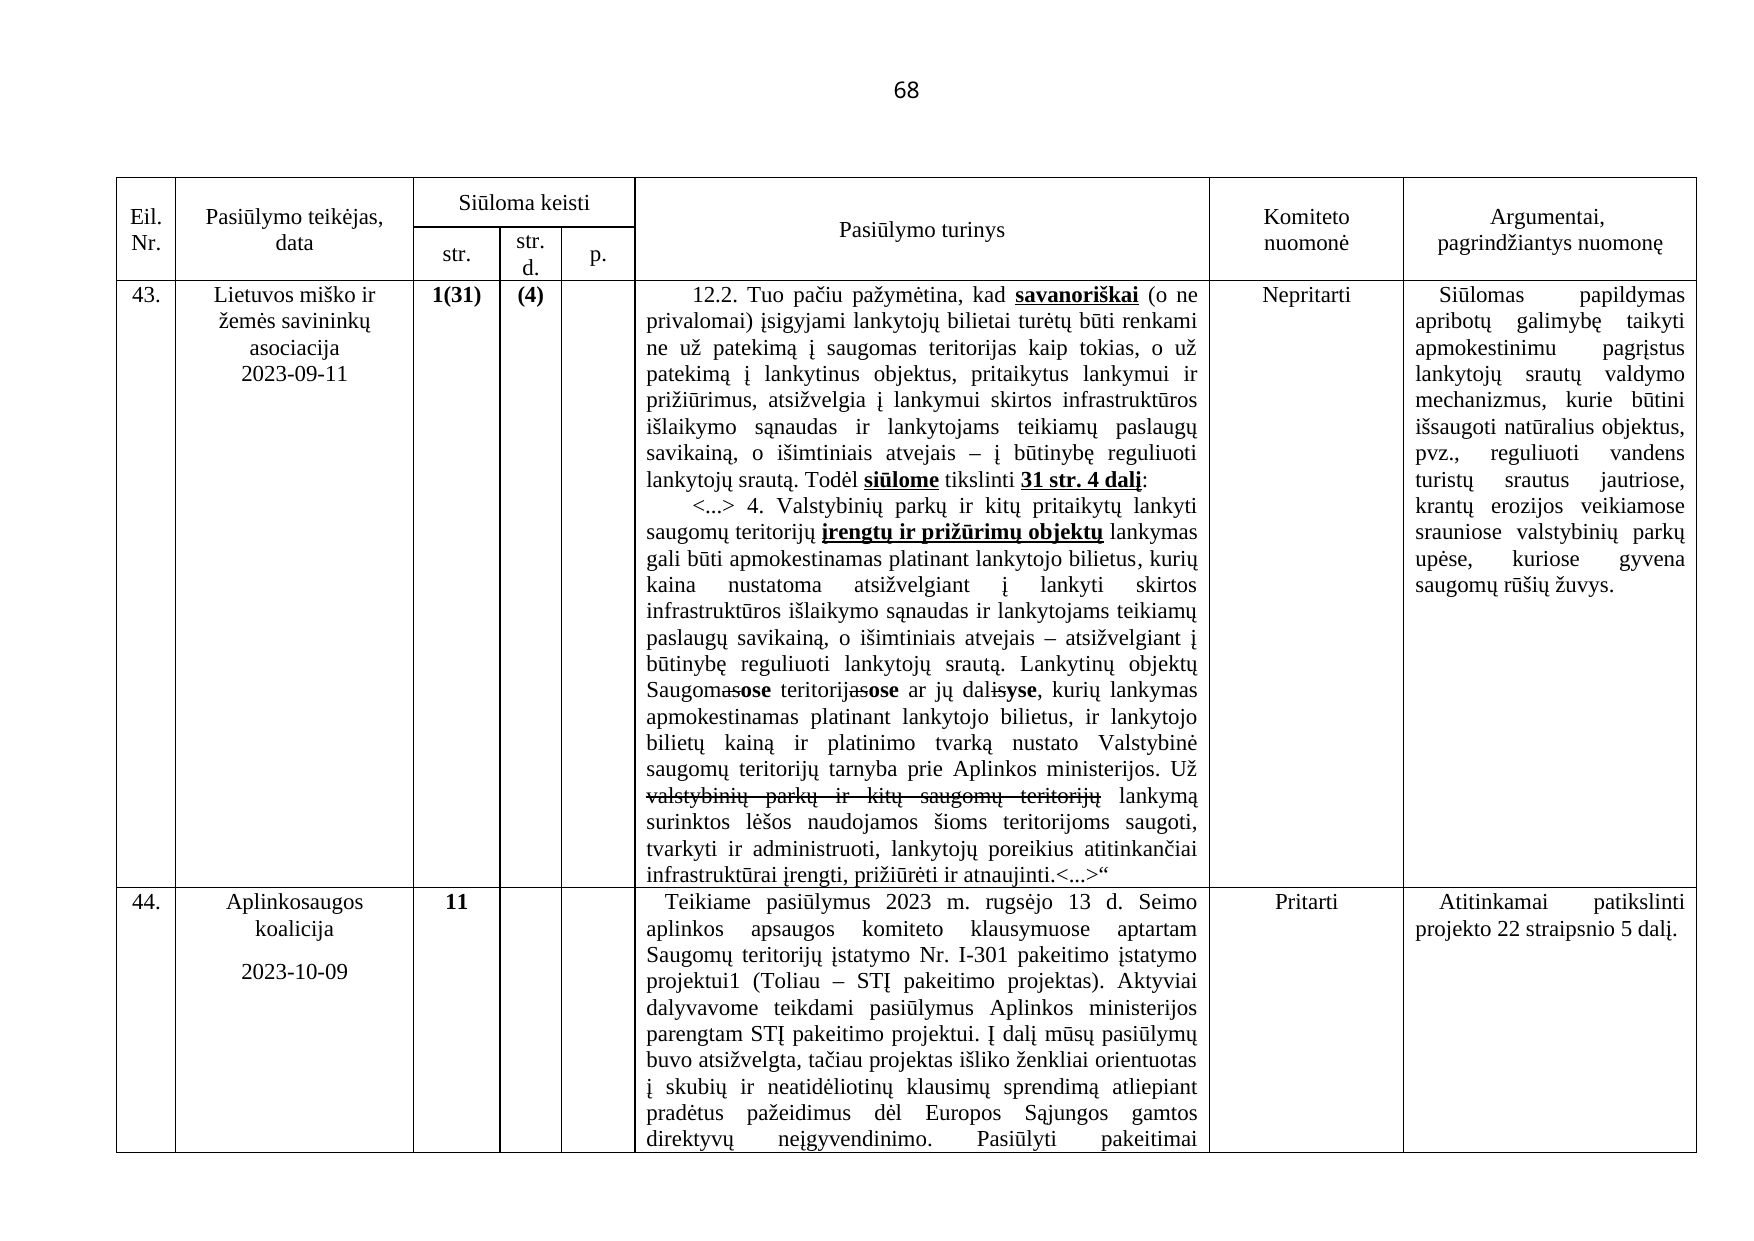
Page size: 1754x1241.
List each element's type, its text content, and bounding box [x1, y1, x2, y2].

table_cell [501, 888, 561, 1152]
table_cell str. [414, 228, 499, 280]
table_cell 11 [414, 888, 499, 1152]
table_cell str. d. [501, 228, 561, 280]
table_cell Lietuvos miško ir žemės savininkų asociacija 2023-09-11 [176, 281, 413, 887]
table_cell Atitinkamai patikslinti projekto 22 straipsnio 5 dalį. [1404, 888, 1696, 1152]
table_cell (4) [501, 281, 561, 887]
table_cell Teikiame pasiūlymus 2023 m. rugsėjo 13 d. Seimo aplinkos apsaugos komiteto klausymuose aptartam Saugomų teritorijų įstatymo Nr. I-301 pakeitimo įstatymo projektui1 (Toliau – STĮ pakeitimo projektas). Aktyviai dalyvavome teikdami pasiūlymus Aplinkos ministerijos parengtam STĮ pakeitimo projektui. Į dalį mūsų pasiūlymų buvo atsižvelgta, tačiau projektas išliko ženkliai orientuotas į skubių ir neatidėliotinų klausimų sprendimą atliepiant pradėtus pažeidimus dėl Europos Sąjungos gamtos direktyvų neįgyvendinimo. Pasiūlyti pakeitimai [636, 888, 1209, 1152]
table_cell 44. [117, 888, 175, 1152]
table_cell Siūlomas papildymas apribotų galimybę taikyti apmokestinimu pagrįstus lankytojų srautų valdymo mechanizmus, kurie būtini išsaugoti natūralius objektus, pvz., reguliuoti vandens turistų srautus jautriose, krantų erozijos veikiamose srauniose valstybinių parkų upėse, kuriose gyvena saugomų rūšių žuvys. [1404, 281, 1696, 887]
table_cell 43. [117, 281, 175, 887]
table_cell Aplinkosaugos koalicija 2023-10-09 [176, 888, 413, 1152]
table_cell p. [562, 228, 634, 280]
table_header Pasiūlymo teikėjas, data [176, 178, 413, 280]
table_header Siūloma keisti [414, 178, 634, 226]
table_header Pasiūlymo turinys [636, 178, 1209, 280]
table_cell 12.2. Tuo pačiu pažymėtina, kad savanoriškai (o ne privalomai) įsigyjami lankytojų bilietai turėtų būti renkami ne už patekimą į saugomas teritorijas kaip tokias, o už patekimą į lankytinus objektus, pritaikytus lankymui ir prižiūrimus, atsižvelgia į lankymui skirtos infrastruktūros išlaikymo sąnaudas ir lankytojams teikiamų paslaugų savikainą, o išimtiniais atvejais – į būtinybę reguliuoti lankytojų srautą. Todėl siūlome tikslinti 31 str. 4 dalį: <...> 4. Valstybinių parkų ir kitų pritaikytų lankyti saugomų teritorijų įrengtų ir prižūrimų objektų lankymas gali būti apmokestinamas platinant lankytojo bilietus, kurių kaina nustatoma atsižvelgiant į lankyti skirtos infrastruktūros išlaikymo sąnaudas ir lankytojams teikiamų paslaugų savikainą, o išimtiniais atvejais – atsižvelgiant į būtinybę reguliuoti lankytojų srautą. Lankytinų objektų Saugomasose teritorijasose ar jų dalisyse, kurių lankymas apmokestinamas platinant lankytojo bilietus, ir lankytojo bilietų kainą ir platinimo tvarką nustato Valstybinė saugomų teritorijų tarnyba prie Aplinkos ministerijos. Už valstybinių parkų ir kitų saugomų teritorijų lankymą surinktos lėšos naudojamos šioms teritorijoms saugoti, tvarkyti ir administruoti, lankytojų poreikius atitinkančiai infrastruktūrai įrengti, prižiūrėti ir atnaujinti.<...>“ [636, 281, 1209, 887]
table_cell Nepritarti [1210, 281, 1403, 887]
table_header Argumentai, pagrindžiantys nuomonę [1404, 178, 1696, 280]
table_header Eil. Nr. [117, 178, 175, 280]
table_cell 1(31) [414, 281, 499, 887]
table_header Komiteto nuomonė [1210, 178, 1403, 280]
table_cell Pritarti [1210, 888, 1403, 1152]
table_cell [562, 281, 634, 887]
table_cell [562, 888, 634, 1152]
